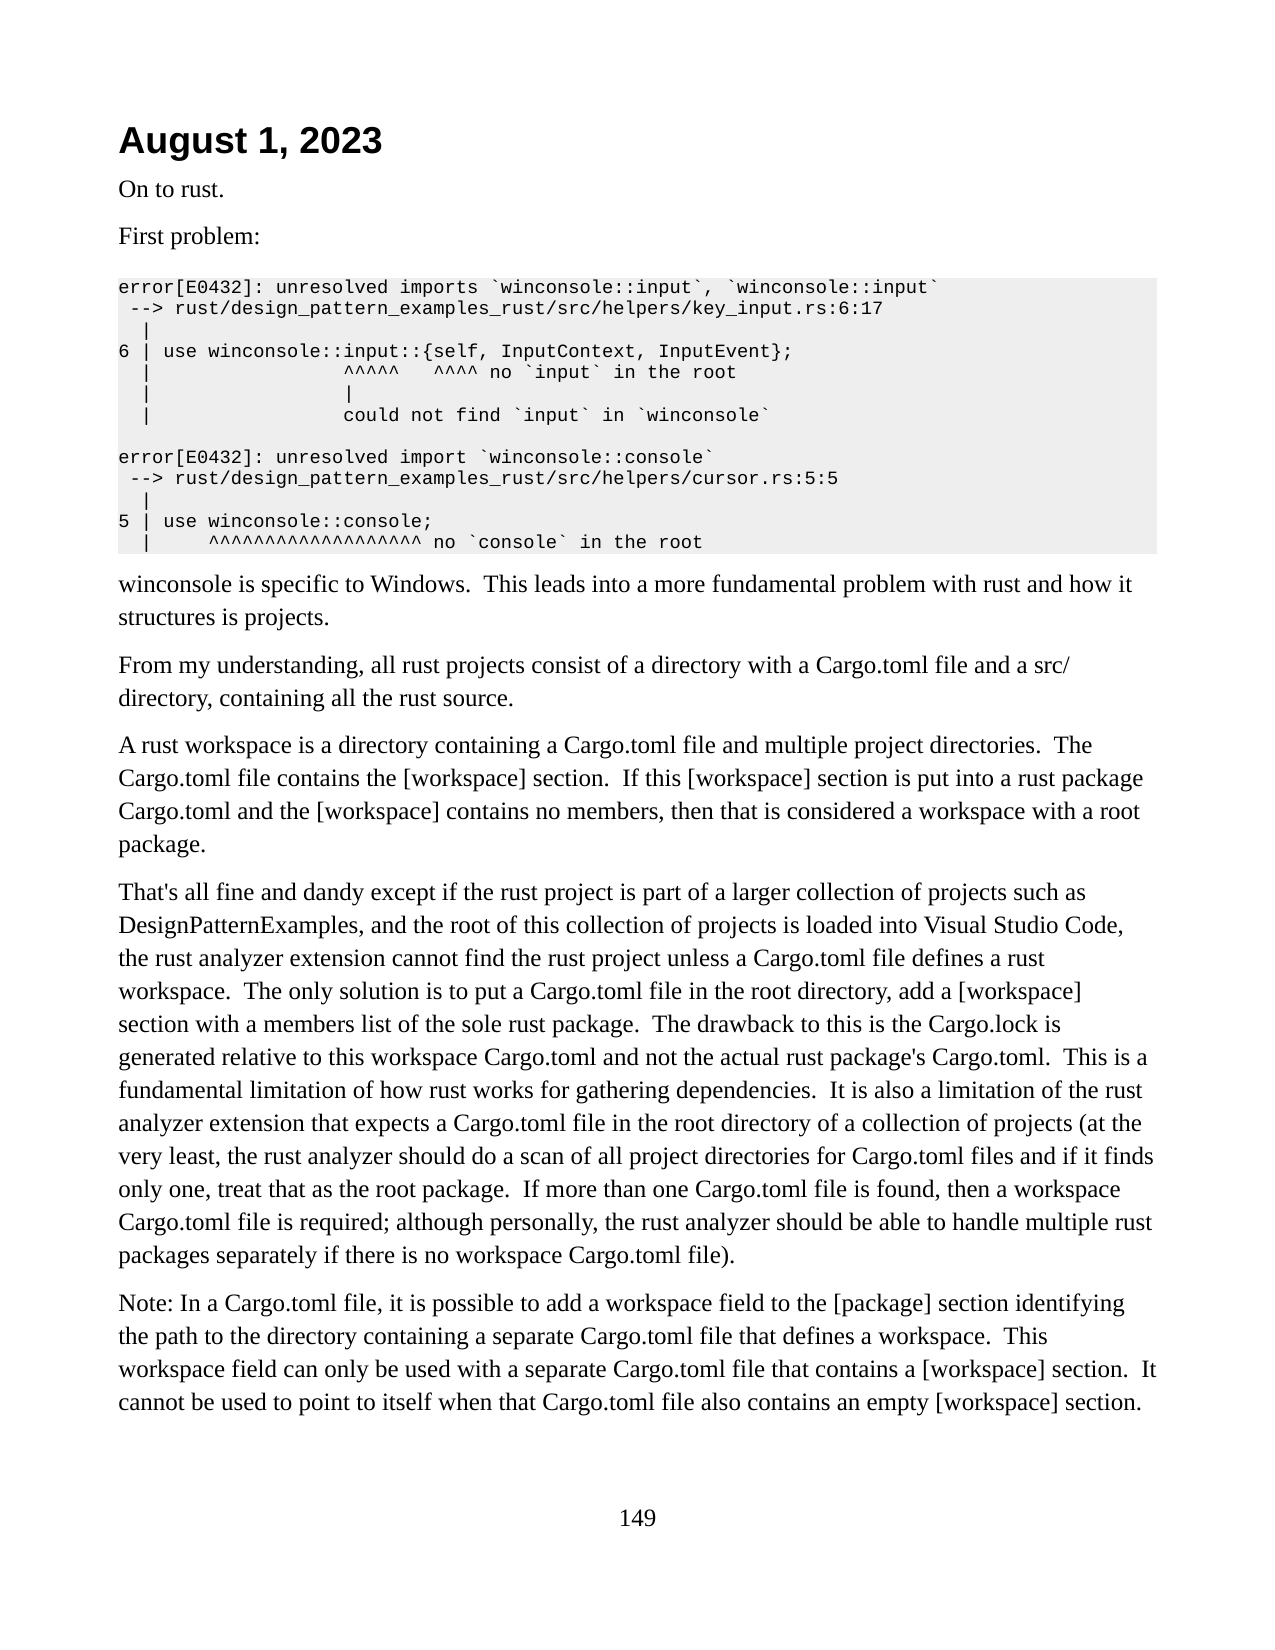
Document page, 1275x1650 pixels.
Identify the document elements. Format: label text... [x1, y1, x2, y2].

text | ^^^^^^^^^^^^^^^^^^^ no `console` in the root [118, 533, 1157, 554]
subtitle August 1, 2023 [118, 118, 1157, 161]
text From my understanding, all rust projects consist of a directory with a Cargo.toml file and a src/ directory, containing all the rust source. [118, 650, 1157, 712]
text | [118, 320, 1157, 342]
text That's all fine and dandy except if the rust project is part of a larger collection of projects such as DesignPatternExamples, and the root of this collection of projects is loaded into Visual Studio Code, the rust analyzer extension cannot find the rust project unless a Cargo.toml file defines a rust workspace. The only solution is to put a Cargo.toml file in the root directory, add a [workspace] section with a members list of the sole rust package. The drawback to this is the Cargo.lock is generated relative to this workspace Cargo.toml and not the actual rust package's Cargo.toml. This is a fundamental limitation of how rust works for gathering dependencies. It is also a limitation of the rust analyzer extension that expects a Cargo.toml file in the root directory of a collection of projects (at the very least, the rust analyzer should do a scan of all project directories for Cargo.toml files and if it finds only one, treat that as the root package. If more than one Cargo.toml file is found, then a workspace Cargo.toml file is required; although personally, the rust analyzer should be able to handle multiple rust packages separately if there is no workspace Cargo.toml file). [118, 877, 1157, 1269]
text | [118, 490, 1157, 512]
text Note: In a Cargo.toml file, it is possible to add a workspace field to the [package] section identifying the path to the directory containing a separate Cargo.toml file that defines a workspace. This workspace field can only be used with a separate Cargo.toml file that contains a [workspace] section. It cannot be used to point to itself when that Cargo.toml file also contains an empty [workspace] section. [118, 1288, 1157, 1416]
text | | [118, 384, 1157, 405]
text winconsole is specific to Windows. This leads into a more fundamental problem with rust and how it structures is projects. [118, 569, 1157, 631]
text On to rust. [118, 174, 1157, 202]
text error[E0432]: unresolved import `winconsole::console` [118, 448, 1157, 469]
text | could not find `input` in `winconsole` [118, 405, 1157, 427]
text 6 | use winconsole::input::{self, InputContext, InputEvent}; [118, 342, 1157, 363]
text First problem: [118, 221, 1157, 250]
text 5 | use winconsole::console; [118, 512, 1157, 533]
text --> rust/design_pattern_examples_rust/src/helpers/cursor.rs:5:5 [118, 469, 1157, 490]
text | ^^^^^ ^^^^ no `input` in the root [118, 363, 1157, 384]
text A rust workspace is a directory containing a Cargo.toml file and multiple project directories. The Cargo.toml file contains the [workspace] section. If this [workspace] section is put into a rust package Cargo.toml and the [workspace] contains no members, then that is considered a workspace with a root package. [118, 730, 1157, 858]
text --> rust/design_pattern_examples_rust/src/helpers/key_input.rs:6:17 [118, 299, 1157, 320]
text error[E0432]: unresolved imports `winconsole::input`, `winconsole::input` [118, 278, 1157, 299]
